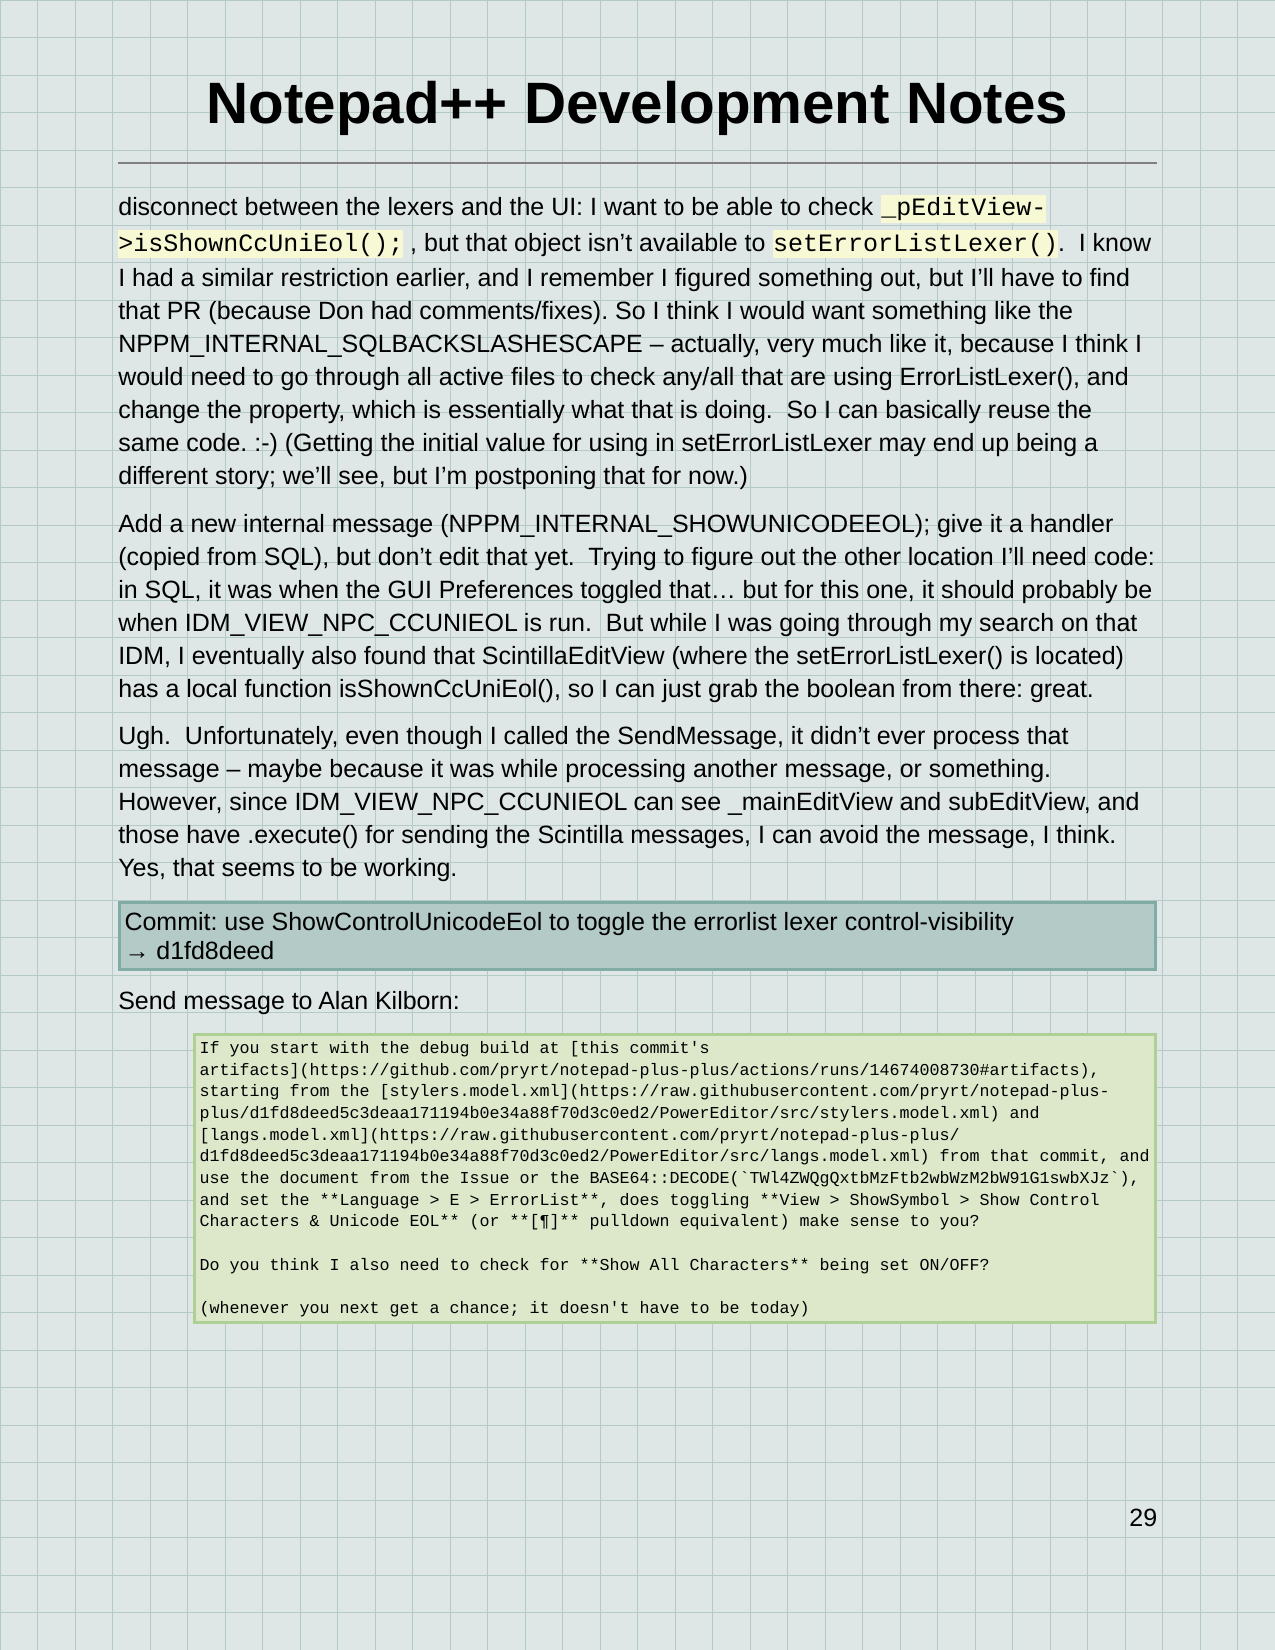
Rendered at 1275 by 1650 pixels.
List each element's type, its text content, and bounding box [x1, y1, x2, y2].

text Do you think I also need to check for **Show All Characters** being set ON/OFF? [196, 1250, 1154, 1272]
text If you start with the debug build at [this commit's artifacts](https://github.com/pryrt/notepad-plus-plus/actions/runs/14674008730#artifacts), starting from the [stylers.model.xml](https://raw.githubusercontent.com/pryrt/notepad-plus-plus/d1fd8deed5c3deaa171194b0e34a88f70d3c0ed2/PowerEditor/src/stylers.model.xml) and [langs.model.xml](https://raw.githubusercontent.com/pryrt/notepad-plus-plus/d1fd8deed5c3deaa171194b0e34a88f70d3c0ed2/PowerEditor/src/langs.model.xml) from that commit, and use the document from the Issue or the BASE64::DECODE(`TWl4ZWQgQxtbMzFtb2wbWzM2bW91G1swbXJz`), and set the **Language > E > ErrorList**, does toggling **View > ShowSymbol > Show Control Characters & Unicode EOL** (or **[¶]** pulldown equivalent) make sense to you? [196, 1036, 1154, 1228]
text disconnect between the lexers and the UI: I want to be able to check _pEditView->isShownCcUniEol(); , but that object isn’t available to setErrorListLexer(). I know I had a similar restriction earlier, and I remember I figured something out, but I’ll have to find that PR (because Don had comments/fixes). So I think I would want something like the NPPM_INTERNAL_SQLBACKSLASHESCAPE – actually, very much like it, because I think I would need to go through all active files to check any/all that are using ErrorListLexer(), and change the property, which is essentially what that is doing. So I can basically reuse the same code. :-) (Getting the initial value for using in setErrorListLexer may end up being a different story; we’ll see, but I’m postponing that for now.) [118, 192, 1157, 490]
text Commit: use ShowControlUnicodeEol to toggle the errorlist lexer control-visibility → d1fd8deed [121, 904, 1154, 968]
text Ugh. Unfortunately, even though I called the SendMessage, it didn’t ever process that message – maybe because it was while processing another message, or something. However, since IDM_VIEW_NPC_CCUNIEOL can see _mainEditView and subEditView, and those have .execute() for sending the Scintilla messages, I can avoid the message, I think. Yes, that seems to be working. [118, 721, 1157, 882]
text Send message to Alan Kilborn: [118, 986, 1157, 1014]
text (whenever you next get a chance; it doesn't have to be today) [196, 1293, 1154, 1321]
text Add a new internal message (NPPM_INTERNAL_SHOWUNICODEEOL); give it a handler (copied from SQL), but don’t edit that yet. Trying to figure out the other location I’ll need code: in SQL, it was when the GUI Preferences toggled that… but for this one, it should probably be when IDM_VIEW_NPC_CCUNIEOL is run. But while I was going through my search on that IDM, I eventually also found that ScintillaEditView (where the setErrorListLexer() is located) has a local function isShownCcUniEol(), so I can just grab the boolean from there: great. [118, 508, 1157, 702]
